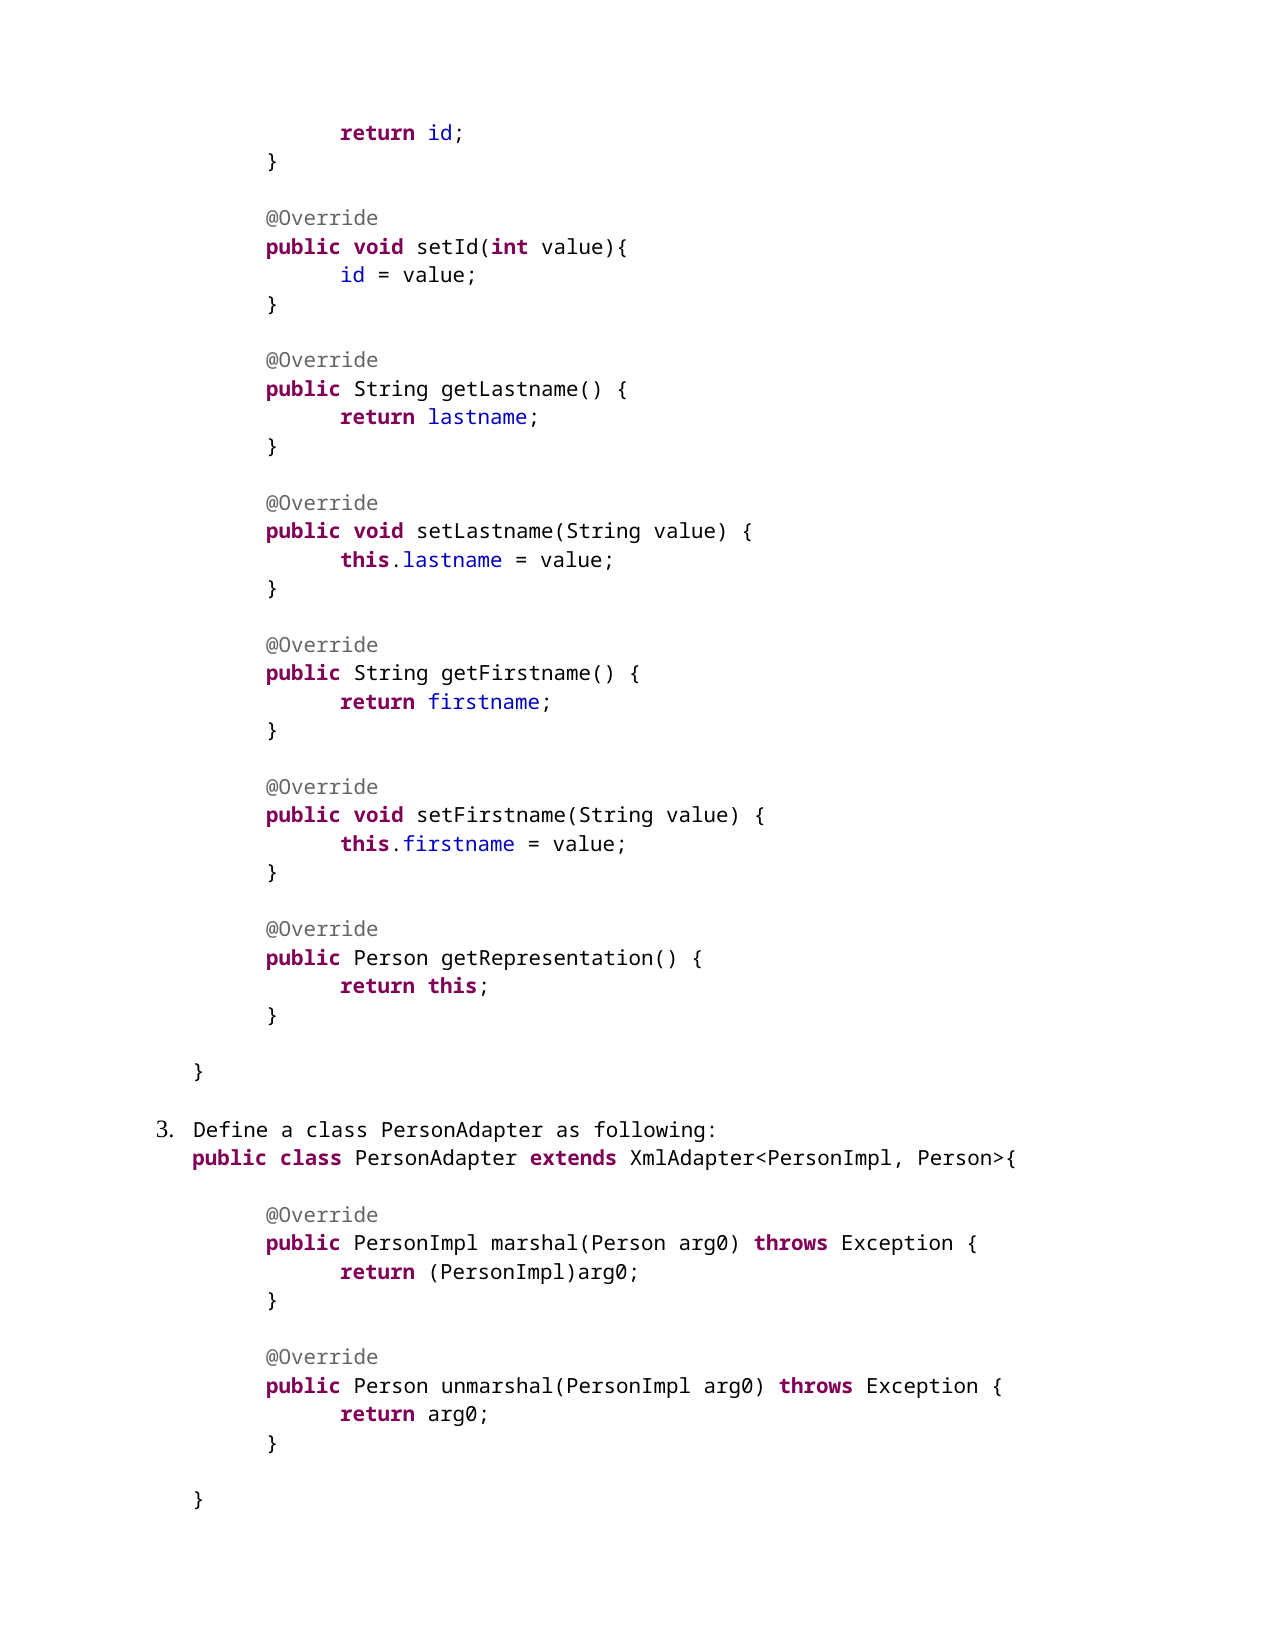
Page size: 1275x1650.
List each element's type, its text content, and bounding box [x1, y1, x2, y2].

text this.firstname = value; [118, 829, 1157, 857]
text this.lastname = value; [118, 545, 1157, 573]
text @Override [118, 914, 1157, 943]
text } [118, 289, 1157, 317]
text @Override [118, 772, 1157, 801]
text @Override [118, 1200, 1157, 1228]
text public void setId(int value){ [118, 232, 1157, 260]
text } [118, 147, 1157, 175]
text public class PersonAdapter extends XmlAdapter<PersonImpl, Person>{ [118, 1143, 1157, 1172]
text } [118, 857, 1157, 886]
text @Override [118, 630, 1157, 658]
text @Override [118, 488, 1157, 516]
text return lastname; [118, 402, 1157, 431]
text public String getFirstname() { [118, 658, 1157, 687]
text @Override [118, 1342, 1157, 1371]
list Define a class PersonAdapter as following: [156, 1114, 1157, 1143]
text return id; [118, 118, 1157, 147]
text } [118, 1484, 1157, 1513]
text return arg0; [118, 1399, 1157, 1428]
text public void setLastname(String value) { [118, 516, 1157, 545]
text return (PersonImpl)arg0; [118, 1257, 1157, 1285]
text } [118, 573, 1157, 602]
text return this; [118, 971, 1157, 1000]
text } [118, 1285, 1157, 1314]
text } [118, 431, 1157, 459]
text } [118, 1057, 1157, 1085]
text @Override [118, 346, 1157, 374]
text return firstname; [118, 687, 1157, 715]
text id = value; [118, 260, 1157, 289]
text } [118, 1000, 1157, 1028]
text } [118, 715, 1157, 744]
text @Override [118, 203, 1157, 232]
text public PersonImpl marshal(Person arg0) throws Exception { [118, 1228, 1157, 1257]
text public String getLastname() { [118, 374, 1157, 402]
text public Person getRepresentation() { [118, 943, 1157, 971]
text } [118, 1428, 1157, 1456]
text public Person unmarshal(PersonImpl arg0) throws Exception { [118, 1371, 1157, 1399]
text public void setFirstname(String value) { [118, 801, 1157, 829]
